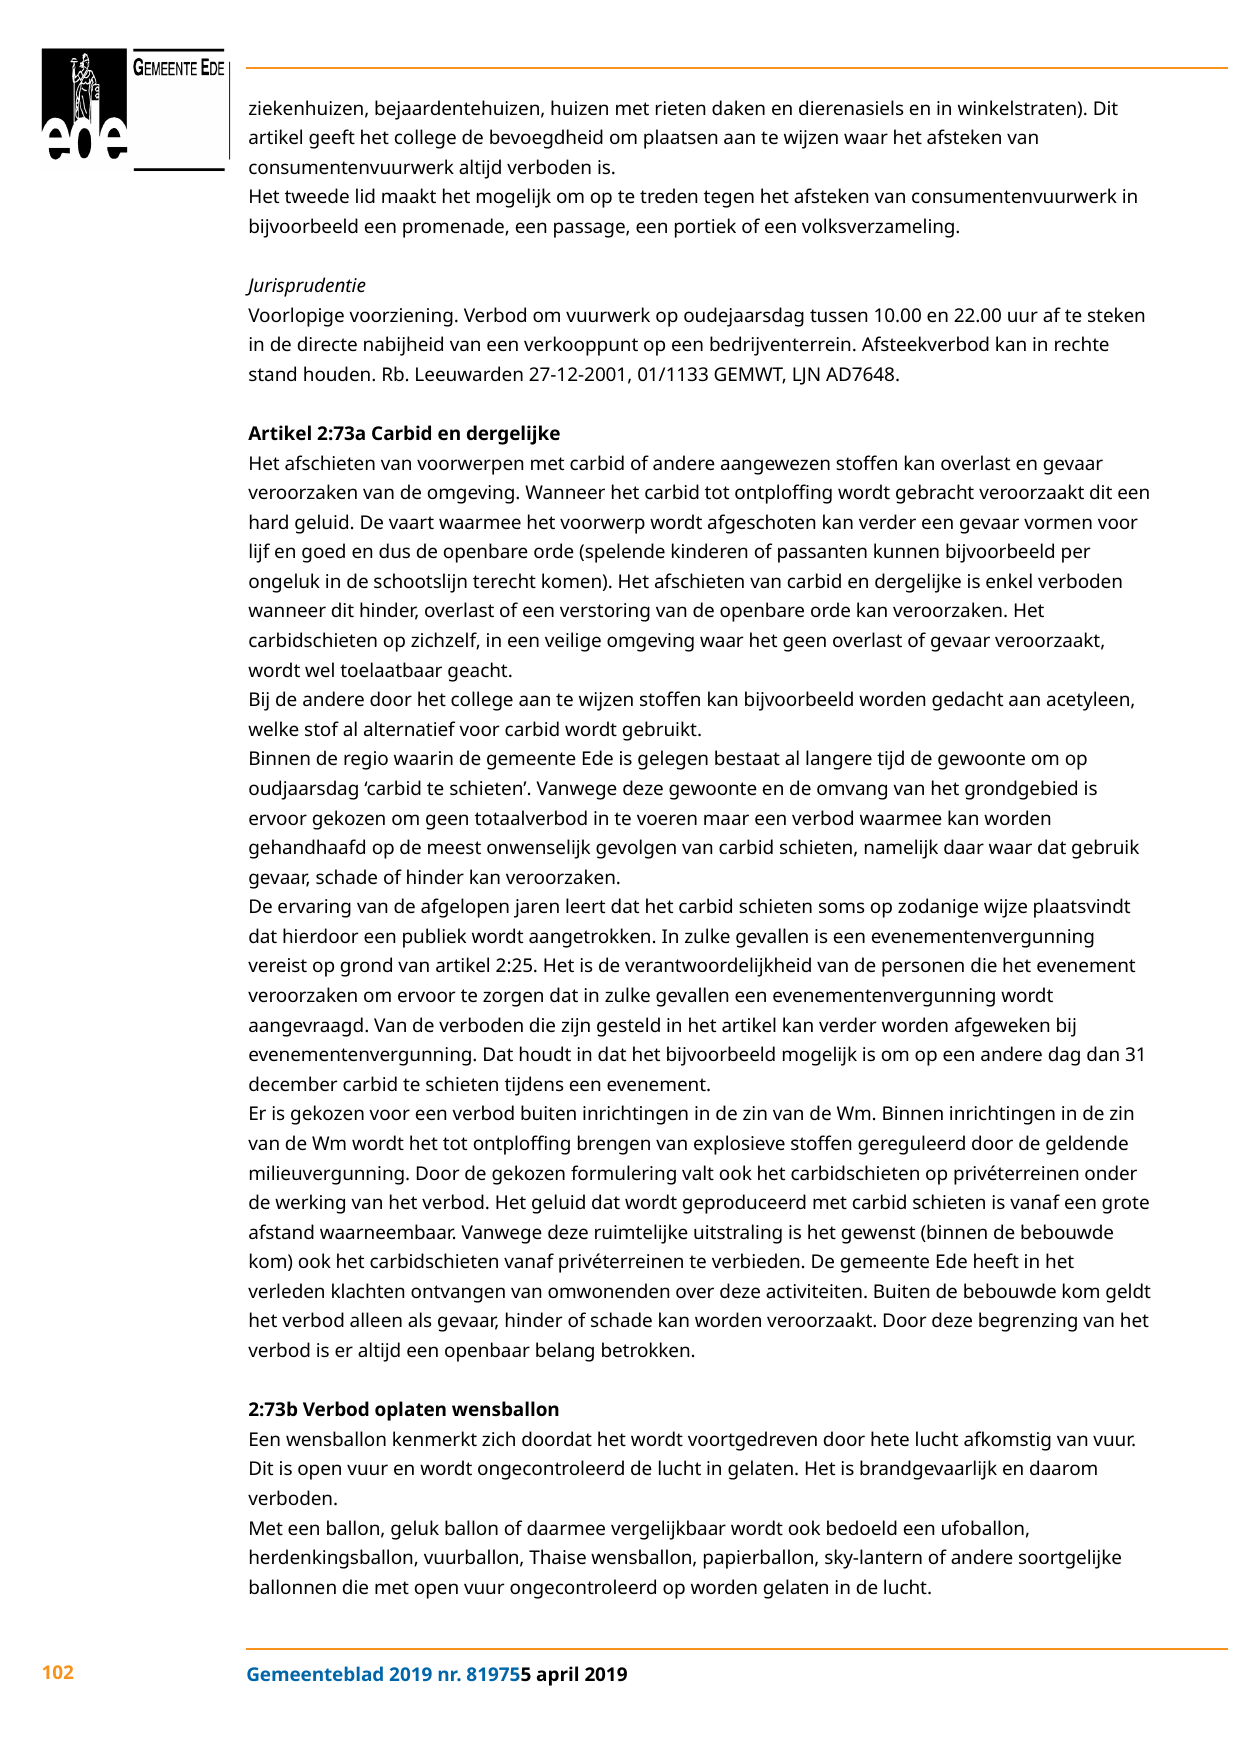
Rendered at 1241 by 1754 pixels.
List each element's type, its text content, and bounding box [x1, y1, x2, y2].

text Er is gekozen voor een verbod buiten inrichtingen in de zin van de Wm. Binnen inrichtingen in de zin van de Wm wordt het tot ontploffing brengen van explosieve stoffen gereguleerd door de geldende milieuvergunning. Door de gekozen formulering valt ook het carbidschieten op privéterreinen onder de werking van het verbod. Het geluid dat wordt geproduceerd met carbid schieten is vanaf een grote afstand waarneembaar. Vanwege deze ruimtelijke uitstraling is het gewenst (binnen de bebouwde kom) ook het carbidschieten vanaf privéterreinen te verbieden. De gemeente Ede heeft in het verleden klachten ontvangen van omwonenden over deze activiteiten. Buiten de bebouwde kom geldt het verbod alleen als gevaar, hinder of schade kan worden veroorzaakt. Door deze begrenzing van het verbod is er altijd een openbaar belang betrokken. [248, 1101, 1152, 1363]
text Het afschieten van voorwerpen met carbid of andere aangewezen stoffen kan overlast en gevaar veroorzaken van de omgeving. Wanneer het carbid tot ontploffing wordt gebracht veroorzaakt dit een hard geluid. De vaart waarmee het voorwerp wordt afgeschoten kan verder een gevaar vormen voor lijf en goed en dus de openbare orde (spelende kinderen of passanten kunnen bijvoorbeeld per ongeluk in de schootslijn terecht komen). Het afschieten van carbid en dergelijke is enkel verboden wanneer dit hinder, overlast of een verstoring van de openbare orde kan veroorzaken. Het carbidschieten op zichzelf, in een veilige omgeving waar het geen overlast of gevaar veroorzaakt, wordt wel toelaatbaar geacht. [248, 450, 1152, 683]
text Met een ballon, geluk ballon of daarmee vergelijkbaar wordt ook bedoeld een ufoballon, herdenkingsballon, vuurballon, Thaise wensballon, papierballon, sky-lantern of andere soortgelijke ballonnen die met open vuur ongecontroleerd op worden gelaten in de lucht. [248, 1515, 1152, 1600]
text Een wensballon kenmerkt zich doordat het wordt voortgedreven door hete lucht afkomstig van vuur. Dit is open vuur en wordt ongecontroleerd de lucht in gelaten. Het is brandgevaarlijk en daarom verboden. [248, 1426, 1152, 1511]
text Jurisprudentie [248, 272, 1152, 298]
picture [41, 47, 231, 172]
text ziekenhuizen, bejaardentehuizen, huizen met rieten daken en dierenasiels en in winkelstraten). Dit artikel geeft het college de bevoegdheid om plaatsen aan te wijzen waar het afsteken van consumentenvuurwerk altijd verboden is. [248, 95, 1152, 180]
text De ervaring van de afgelopen jaren leert dat het carbid schieten soms op zodanige wijze plaatsvindt dat hierdoor een publiek wordt aangetrokken. In zulke gevallen is een evenementenvergunning vereist op grond van artikel 2:25. Het is de verantwoordelijkheid van de personen die het evenement veroorzaken om ervoor te zorgen dat in zulke gevallen een evenementenvergunning wordt aangevraagd. Van de verboden die zijn gesteld in het artikel kan verder worden afgeweken bij evenementenvergunning. Dat houdt in dat het bijvoorbeeld mogelijk is om op een andere dag dan 31 december carbid te schieten tijdens een evenement. [248, 893, 1152, 1097]
text 2:73b Verbod oplaten wensballon [248, 1396, 1152, 1422]
text Het tweede lid maakt het mogelijk om op te treden tegen het afsteken van consumentenvuurwerk in bijvoorbeeld een promenade, een passage, een portiek of een volksverzameling. [248, 183, 1152, 239]
text Binnen de regio waarin de gemeente Ede is gelegen bestaat al langere tijd de gewoonte om op oudjaarsdag ‘carbid te schieten’. Vanwege deze gewoonte en de omvang van het grondgebied is ervoor gekozen om geen totaalverbod in te voeren maar een verbod waarmee kan worden gehandhaafd op de meest onwenselijk gevolgen van carbid schieten, namelijk daar waar dat gebruik gevaar, schade of hinder kan veroorzaken. [248, 746, 1152, 890]
text Voorlopige voorziening. Verbod om vuurwerk op oudejaarsdag tussen 10.00 en 22.00 uur af te steken in de directe nabijheid van een verkooppunt op een bedrijventerrein. Afsteekverbod kan in rechte stand houden. Rb. Leeuwarden 27-12-2001, 01/1133 GEMWT, LJN AD7648. [248, 302, 1152, 387]
text Bij de andere door het college aan te wijzen stoffen kan bijvoorbeeld worden gedacht aan acetyleen, welke stof al alternatief voor carbid wordt gebruikt. [248, 686, 1152, 742]
text Artikel 2:73a Carbid en dergelijke [248, 420, 1152, 446]
